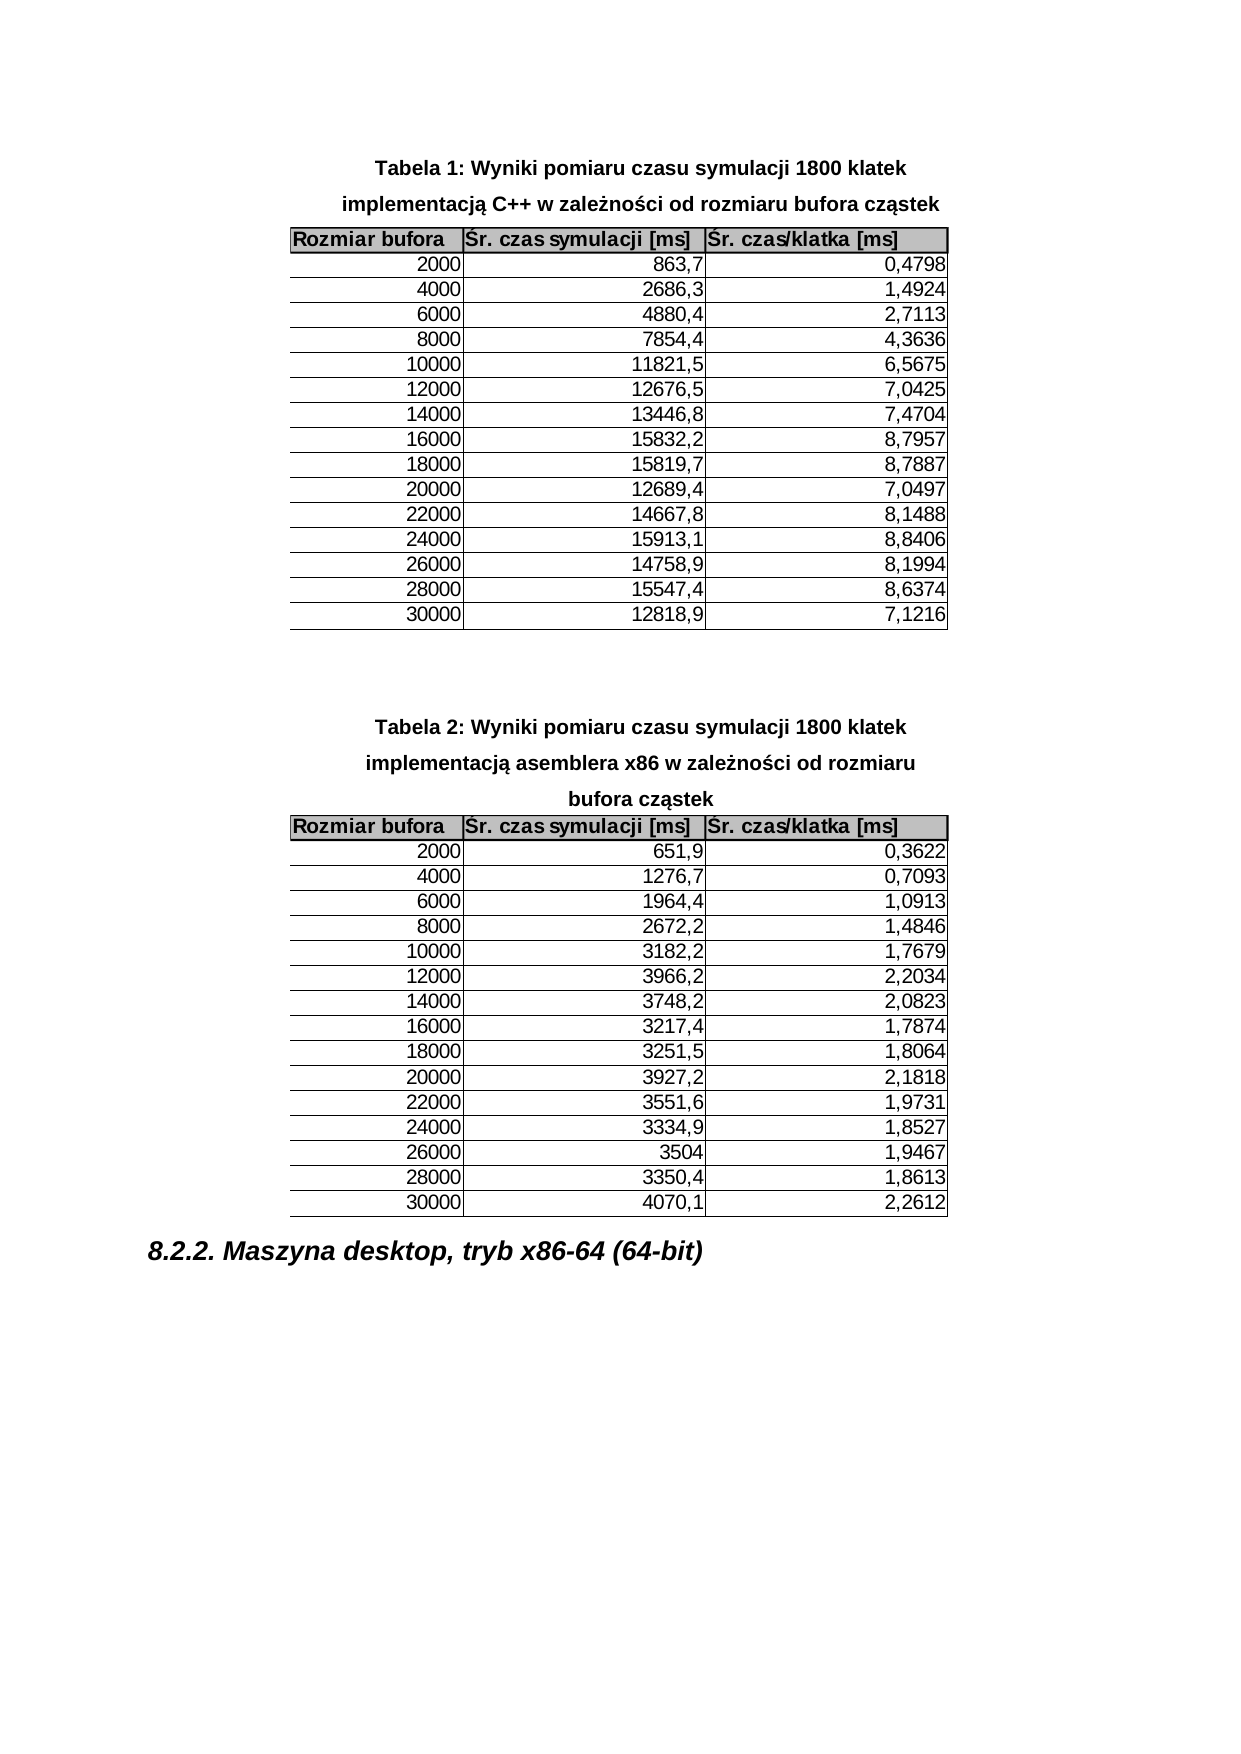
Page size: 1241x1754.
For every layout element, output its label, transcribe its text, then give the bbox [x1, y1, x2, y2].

subtitle Maszyna desktop, tryb x86-64 (64-bit) [148, 703, 1092, 1266]
text Tabela 2: Wyniki pomiaru czasu symulacji 1800 klatek implementacją asemblera x86 w zależności od rozmiaru bufora cząstek [332, 715, 950, 811]
text Tabela 1: Wyniki pomiaru czasu symulacji 1800 klatek implementacją C++ w zależności od rozmiaru bufora cząstek [332, 156, 950, 216]
